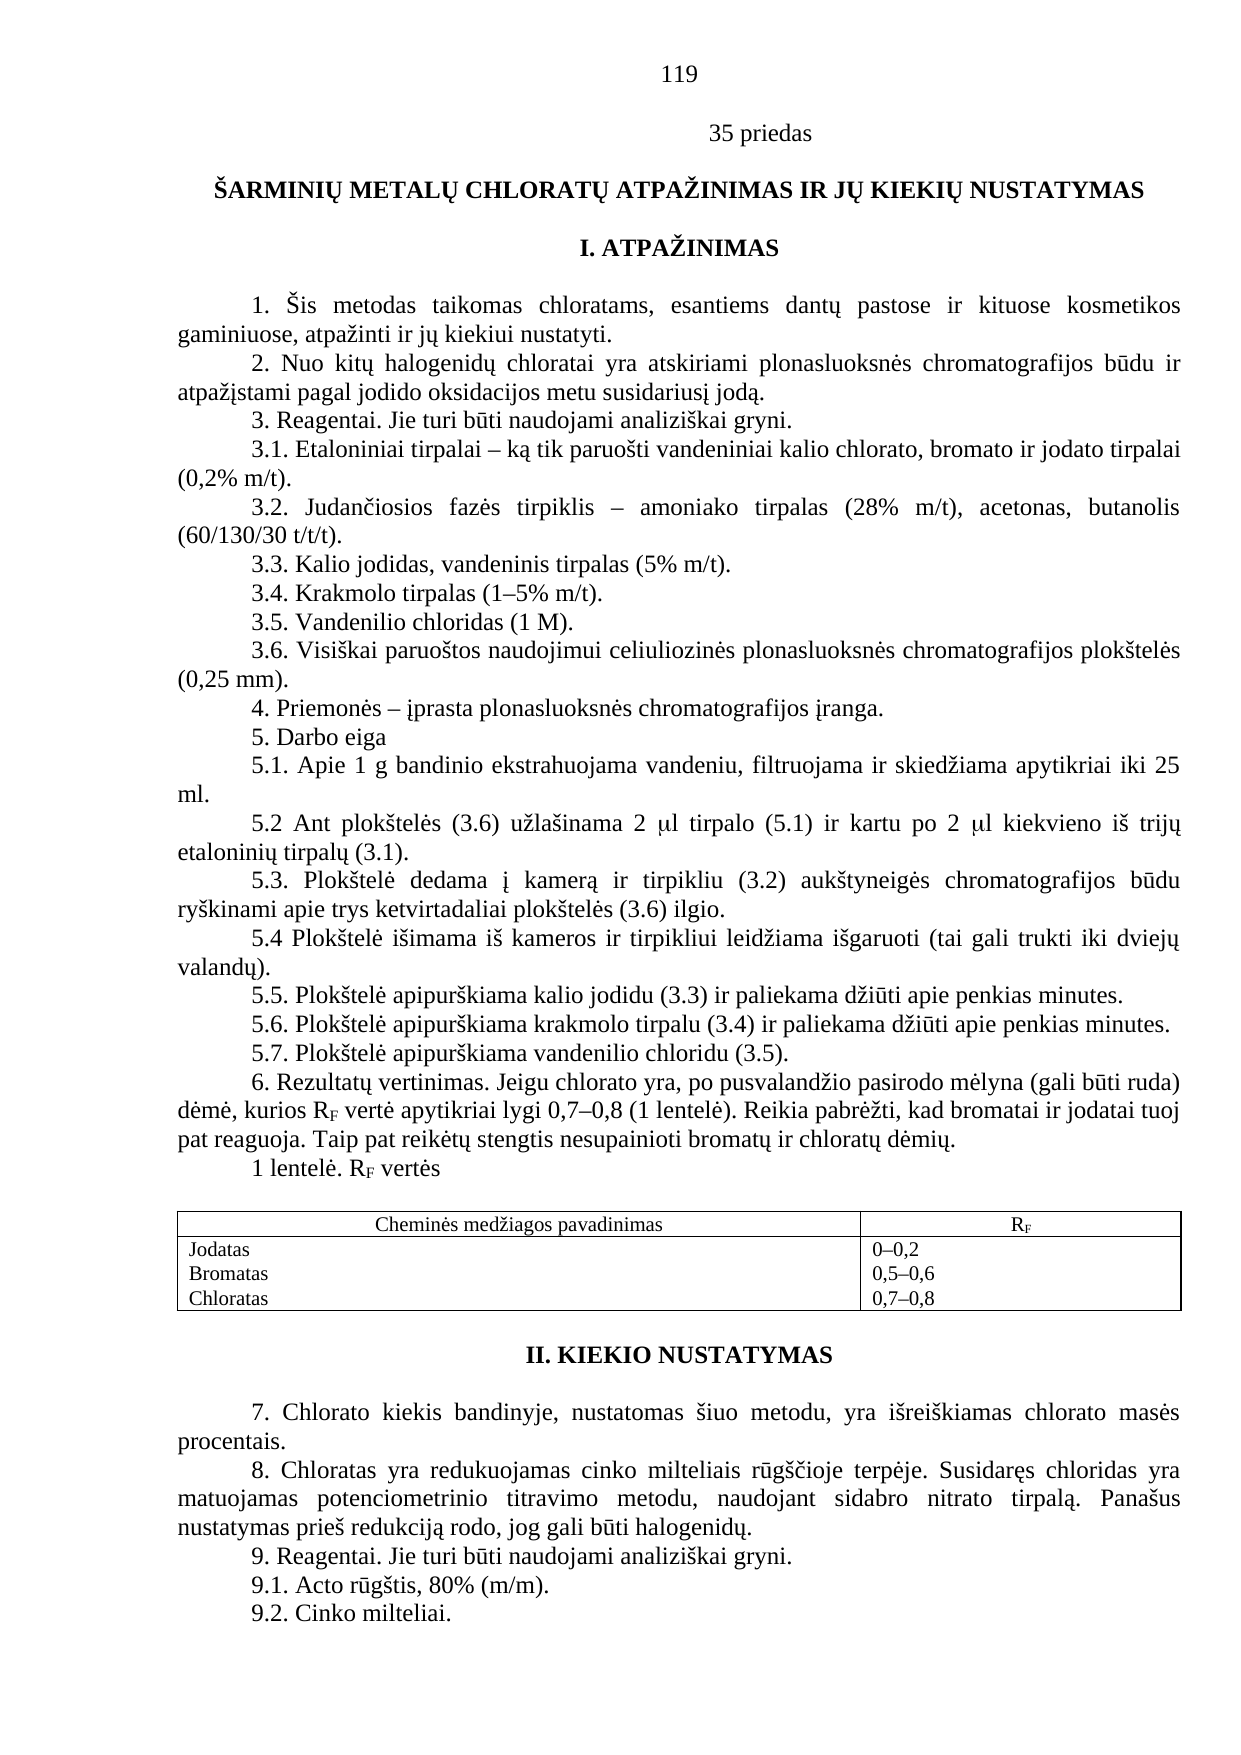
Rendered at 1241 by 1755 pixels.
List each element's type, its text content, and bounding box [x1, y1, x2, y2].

text 5.3. Plokštelė dedama į kamerą ir tirpikliu (3.2) aukštyneigės chromatografijos būdu ryškinami apie trys ketvirtadaliai plokštelės (3.6) ilgio. [177, 866, 1181, 923]
text I. ATPAŽINIMAS [177, 233, 1181, 262]
text 5.6. Plokštelė apipurškiama krakmolo tirpalu (3.4) ir paliekama džiūti apie penkias minutes. [177, 1009, 1181, 1038]
text 3. Reagentai. Jie turi būti naudojami analiziškai gryni. [177, 406, 1181, 434]
table_header Cheminės medžiagos pavadinimas [178, 1212, 860, 1236]
text 5.7. Plokštelė apipurškiama vandenilio chloridu (3.5). [177, 1038, 1181, 1067]
text 9. Reagentai. Jie turi būti naudojami analiziškai gryni. [177, 1541, 1181, 1570]
text 3.3. Kalio jodidas, vandeninis tirpalas (5% m/t). [177, 549, 1181, 578]
text II. KIEKIO NUSTATYMAS [177, 1340, 1181, 1368]
text 7. Chlorato kiekis bandinyje, nustatomas šiuo metodu, yra išreiškiamas chlorato masės procentais. [177, 1397, 1181, 1455]
text 6. Rezultatų vertinimas. Jeigu chlorato yra, po pusvalandžio pasirodo mėlyna (gali būti ruda) dėmė, kurios RF vertė apytikriai lygi 0,7–0,8 (1 lentelė). Reikia pabrėžti, kad bromatai ir jodatai tuoj pat reaguoja. Taip pat reikėtų stengtis nesupainioti bromatų ir chloratų dėmių. [177, 1067, 1181, 1153]
text 3.1. Etaloniniai tirpalai – ką tik paruošti vandeniniai kalio chlorato, bromato ir jodato tirpalai (0,2% m/t). [177, 434, 1181, 492]
table_cell Jodatas Bromatas Chloratas [178, 1237, 860, 1309]
text 5.5. Plokštelė apipurškiama kalio jodidu (3.3) ir paliekama džiūti apie penkias minutes. [177, 981, 1181, 1009]
text 5. Darbo eiga [177, 722, 1181, 751]
text 1. Šis metodas taikomas chloratams, esantiems dantų pastose ir kituose kosmetikos gaminiuose, atpažinti ir jų kiekiui nustatyti. [177, 291, 1181, 348]
text 3.2. Judančiosios fazės tirpiklis – amoniako tirpalas (28% m/t), acetonas, butanolis (60/130/30 t/t/t). [177, 492, 1181, 549]
text 3.6. Visiškai paruoštos naudojimui celiuliozinės plonasluoksnės chromatografijos plokštelės (0,25 mm). [177, 636, 1181, 693]
text 5.4 Plokštelė išimama iš kameros ir tirpikliui leidžiama išgaruoti (tai gali trukti iki dviejų valandų). [177, 923, 1181, 981]
text 3.4. Krakmolo tirpalas (1–5% m/t). [177, 578, 1181, 607]
text 2. Nuo kitų halogenidų chloratai yra atskiriami plonasluoksnės chromatografijos būdu ir atpažįstami pagal jodido oksidacijos metu susidariusį jodą. [177, 348, 1181, 406]
text 35 priedas [177, 118, 1181, 147]
table_cell 0–0,2 0,5–0,6 0,7–0,8 [861, 1237, 1180, 1309]
text 8. Chloratas yra redukuojamas cinko milteliais rūgščioje terpėje. Susidaręs chloridas yra matuojamas potenciometrinio titravimo metodu, naudojant sidabro nitrato tirpalą. Panašus nustatymas prieš redukciją rodo, jog gali būti halogenidų. [177, 1455, 1181, 1541]
text ŠARMINIŲ METALŲ CHLORATŲ ATPAŽINIMAS IR JŲ KIEKIŲ NUSTATYMAS [177, 176, 1181, 204]
text 1 lentelė. RF vertės [177, 1153, 1181, 1182]
text 9.1. Acto rūgštis, 80% (m/m). [177, 1570, 1181, 1598]
text 5.1. Apie 1 g bandinio ekstrahuojama vandeniu, filtruojama ir skiedžiama apytikriai iki 25 ml. [177, 751, 1181, 808]
text 9.2. Cinko milteliai. [177, 1598, 1181, 1627]
table_header RF [861, 1212, 1180, 1236]
text 4. Priemonės – įprasta plonasluoksnės chromatografijos įranga. [177, 693, 1181, 722]
text 5.2 Ant plokštelės (3.6) užlašinama 2 l tirpalo (5.1) ir kartu po 2 l kiekvieno iš trijų etaloninių tirpalų (3.1). [177, 808, 1181, 866]
text 3.5. Vandenilio chloridas (1 M). [177, 607, 1181, 636]
